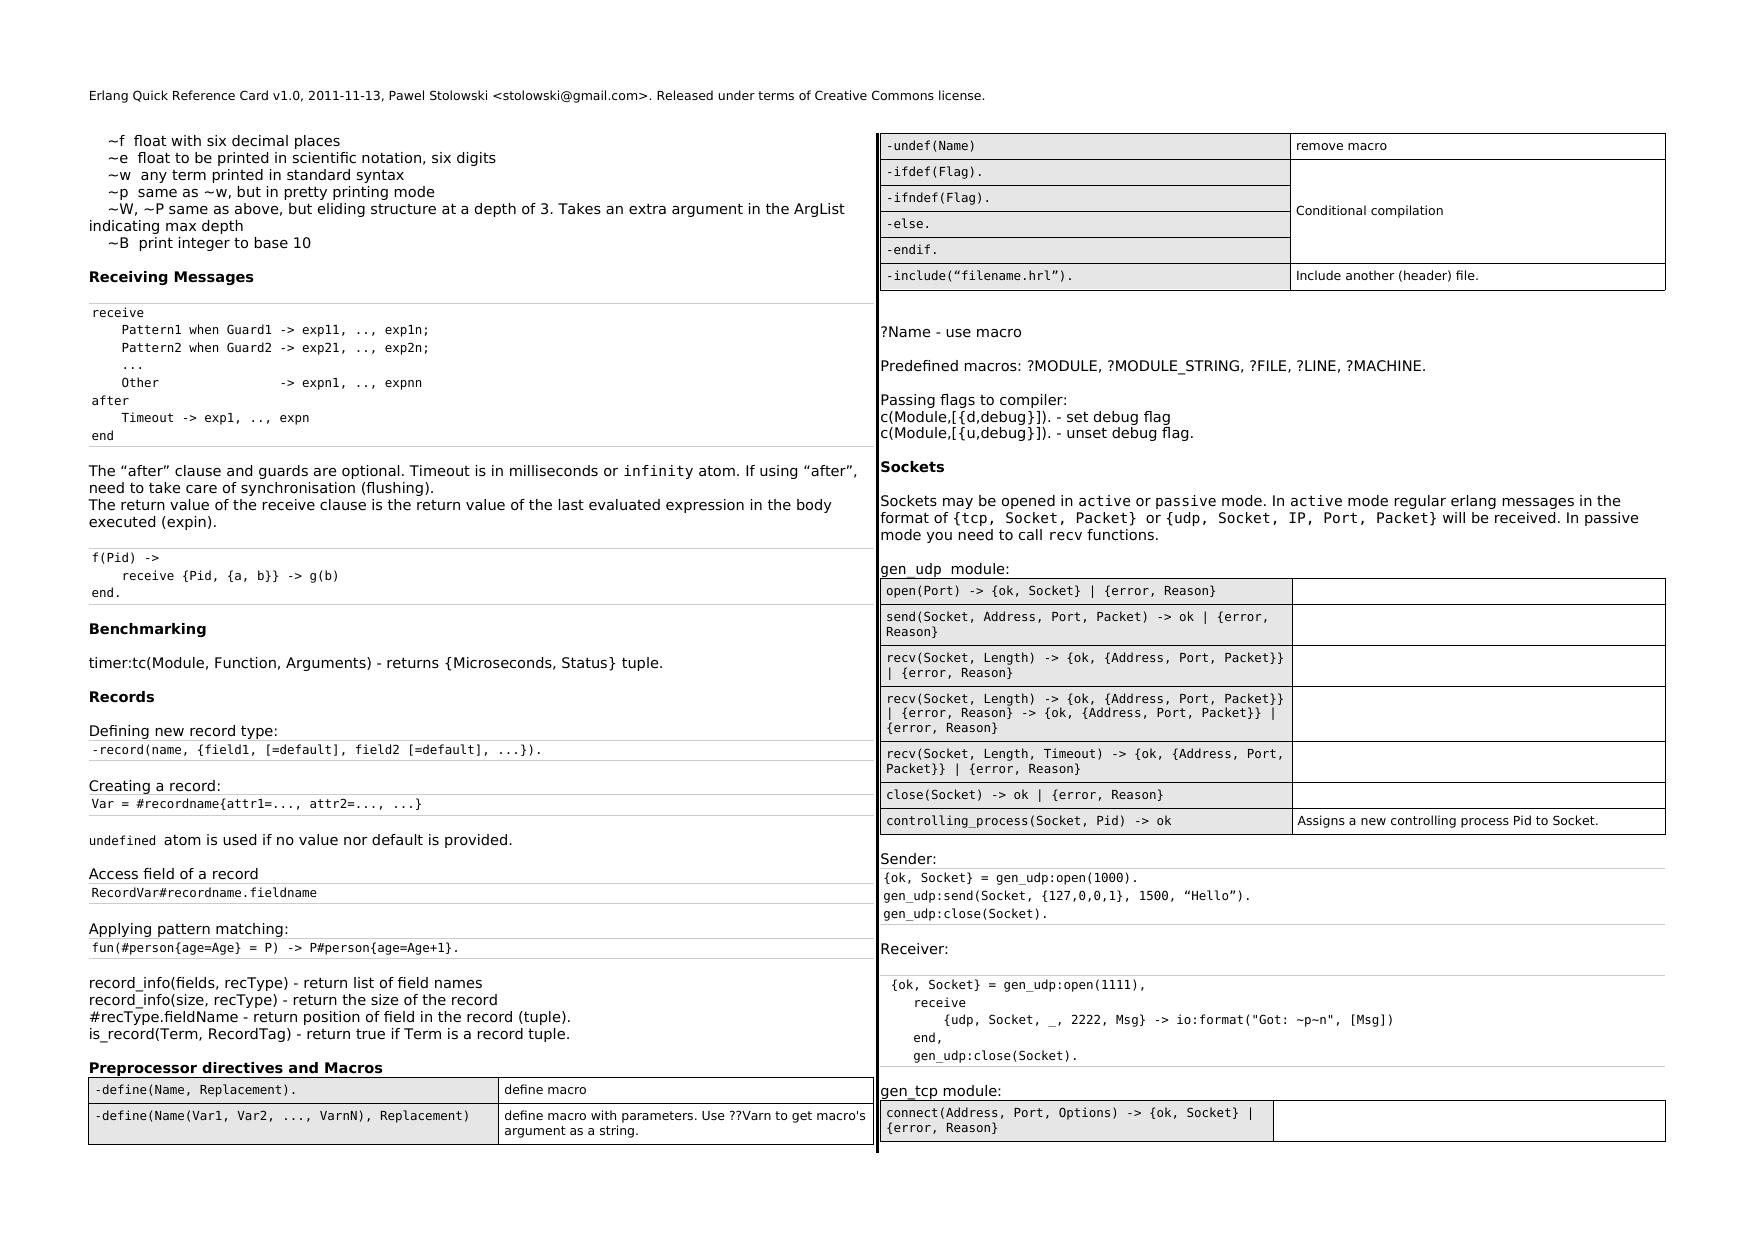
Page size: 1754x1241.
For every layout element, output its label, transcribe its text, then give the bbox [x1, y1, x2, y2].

text ~W, ~P same as above, but eliding structure at a depth of 3. Takes an extra argument in the ArgList indicating max depth [88, 201, 874, 234]
text after [88, 390, 874, 408]
text f(Pid) -> [88, 549, 874, 566]
text RecordVar#recordname.fieldname [88, 884, 874, 903]
table_cell controlling_process(Socket, Pid) -> ok [881, 809, 1292, 834]
table_cell [1293, 742, 1665, 782]
text receive [88, 304, 874, 320]
text c(Module,[{d,debug}]). - set debug flag [880, 408, 1665, 425]
table_cell [1293, 687, 1665, 741]
table_header [1293, 579, 1665, 604]
table_cell recv(Socket, Length) -> {ok, {Address, Port, Packet}} | {error, Reason} [881, 646, 1292, 686]
text Other -> expn1, .., expnn [88, 373, 874, 390]
table_cell -endif. [881, 238, 1290, 263]
text ~w any term printed in standard syntax [88, 167, 874, 183]
text ~B print integer to base 10 [88, 234, 874, 251]
table_cell Assigns a new controlling process Pid to Socket. [1293, 809, 1665, 834]
text gen_tcp module: [880, 1083, 1665, 1100]
text Sockets may be opened in active or passive mode. In active mode regular erlang messages in the format of {tcp, Socket, Packet} or {udp, Socket, IP, Port, Packet} will be received. In passive mode you need to call recv functions. [880, 493, 1665, 544]
text undefined atom is used if no value nor default is provided. [88, 832, 874, 849]
table_cell recv(Socket, Length, Timeout) -> {ok, {Address, Port, Packet}} | {error, Reason} [881, 742, 1292, 782]
table_cell [1293, 783, 1665, 808]
text Sockets [880, 459, 1665, 476]
table_cell -include(“filename.hrl”). [881, 264, 1290, 289]
text Pattern1 when Guard1 -> exp11, .., exp1n; [88, 320, 874, 338]
text {ok, Socket} = gen_udp:open(1000). [880, 869, 1665, 886]
table_cell recv(Socket, Length) -> {ok, {Address, Port, Packet}} | {error, Reason} -> {ok, {Address, Port, Packet}} | {error, Reason} [881, 687, 1292, 741]
text record_info(fields, recType) - return list of field names [88, 975, 874, 992]
text Creating a record: [88, 777, 874, 794]
text Predefined macros: ?MODULE, ?MODULE_STRING, ?FILE, ?LINE, ?MACHINE. [880, 357, 1665, 374]
table_cell -else. [881, 212, 1290, 237]
table_cell close(Socket) -> ok | {error, Reason} [881, 783, 1292, 808]
text Defining new record type: [88, 723, 874, 740]
text Receiving Messages [88, 268, 874, 285]
text {ok, Socket} = gen_udp:open(1111), [880, 976, 1665, 993]
text Var = #recordname{attr1=..., attr2=..., ...} [88, 795, 874, 815]
table_cell -undef(Name) [881, 134, 1290, 159]
text {udp, Socket, _, 2222, Msg} -> io:format("Got: ~p~n", [Msg]) [880, 1010, 1665, 1028]
table_header [1274, 1101, 1665, 1141]
text gen_udp:close(Socket). [880, 903, 1665, 924]
table_cell remove macro [1291, 134, 1665, 159]
text Preprocessor directives and Macros [88, 1060, 874, 1077]
text Receiver: [880, 941, 1665, 958]
text receive [880, 993, 1665, 1010]
text Pattern2 when Guard2 -> exp21, .., exp2n; [88, 338, 874, 355]
table_cell -define(Name(Var1, Var2, ..., VarnN), Replacement) [89, 1104, 498, 1144]
text end. [88, 583, 874, 604]
text -record(name, {field1, [=default], field2 [=default], ...}). [88, 741, 874, 760]
table_header -define(Name, Replacement). [89, 1078, 498, 1103]
text Timeout -> exp1, .., expn [88, 408, 874, 426]
text receive {Pid, {a, b}} -> g(b) [88, 566, 874, 583]
table_header define macro [499, 1078, 873, 1103]
text Sender: [880, 851, 1665, 868]
text Records [88, 689, 874, 706]
text Passing flags to compiler: [880, 391, 1665, 408]
table_cell Include another (header) file. [1291, 264, 1665, 289]
text Applying pattern matching: [88, 921, 874, 937]
text ~f float with six decimal places [88, 133, 874, 149]
text The return value of the receive clause is the return value of the last evaluated expression in the body executed (expin). [88, 497, 874, 531]
text end [88, 426, 874, 446]
text gen_udp:send(Socket, {127,0,0,1}, 1500, “Hello”). [880, 886, 1665, 903]
text Benchmarking [88, 621, 874, 638]
table_cell [1293, 646, 1665, 686]
text fun(#person{age=Age} = P) -> P#person{age=Age+1}. [88, 939, 874, 958]
text ~p same as ~w, but in pretty printing mode [88, 183, 874, 201]
text timer:tc(Module, Function, Arguments) - returns {Microseconds, Status} tuple. [88, 655, 874, 672]
text end, [880, 1028, 1665, 1045]
text is_record(Term, RecordTag) - return true if Term is a record tuple. [88, 1026, 874, 1043]
text ... [88, 355, 874, 373]
table_header open(Port) -> {ok, Socket} | {error, Reason} [881, 579, 1292, 604]
text ~e float to be printed in scientific notation, six digits [88, 149, 874, 167]
text gen_udp:close(Socket). [880, 1045, 1665, 1066]
table_cell -ifndef(Flag). [881, 186, 1290, 211]
text gen_udp module: [880, 561, 1665, 578]
table_cell send(Socket, Address, Port, Packet) -> ok | {error, Reason} [881, 605, 1292, 645]
table_header connect(Address, Port, Options) -> {ok, Socket} | {error, Reason} [881, 1101, 1273, 1141]
text #recType.fieldName - return position of field in the record (tuple). [88, 1009, 874, 1026]
table_cell [1293, 605, 1665, 645]
table_cell -ifdef(Flag). [881, 160, 1290, 185]
text c(Module,[{u,debug}]). - unset debug flag. [880, 425, 1665, 442]
table_cell define macro with parameters. Use ??Varn to get macro's argument as a string. [499, 1104, 873, 1144]
text The “after” clause and guards are optional. Timeout is in milliseconds or infinity atom. If using “after”, need to take care of synchronisation (flushing). [88, 463, 874, 497]
text record_info(size, recType) - return the size of the record [88, 992, 874, 1009]
table_cell Conditional compilation [1291, 160, 1665, 263]
text Access field of a record [88, 866, 874, 883]
text ?Name - use macro [880, 323, 1665, 341]
